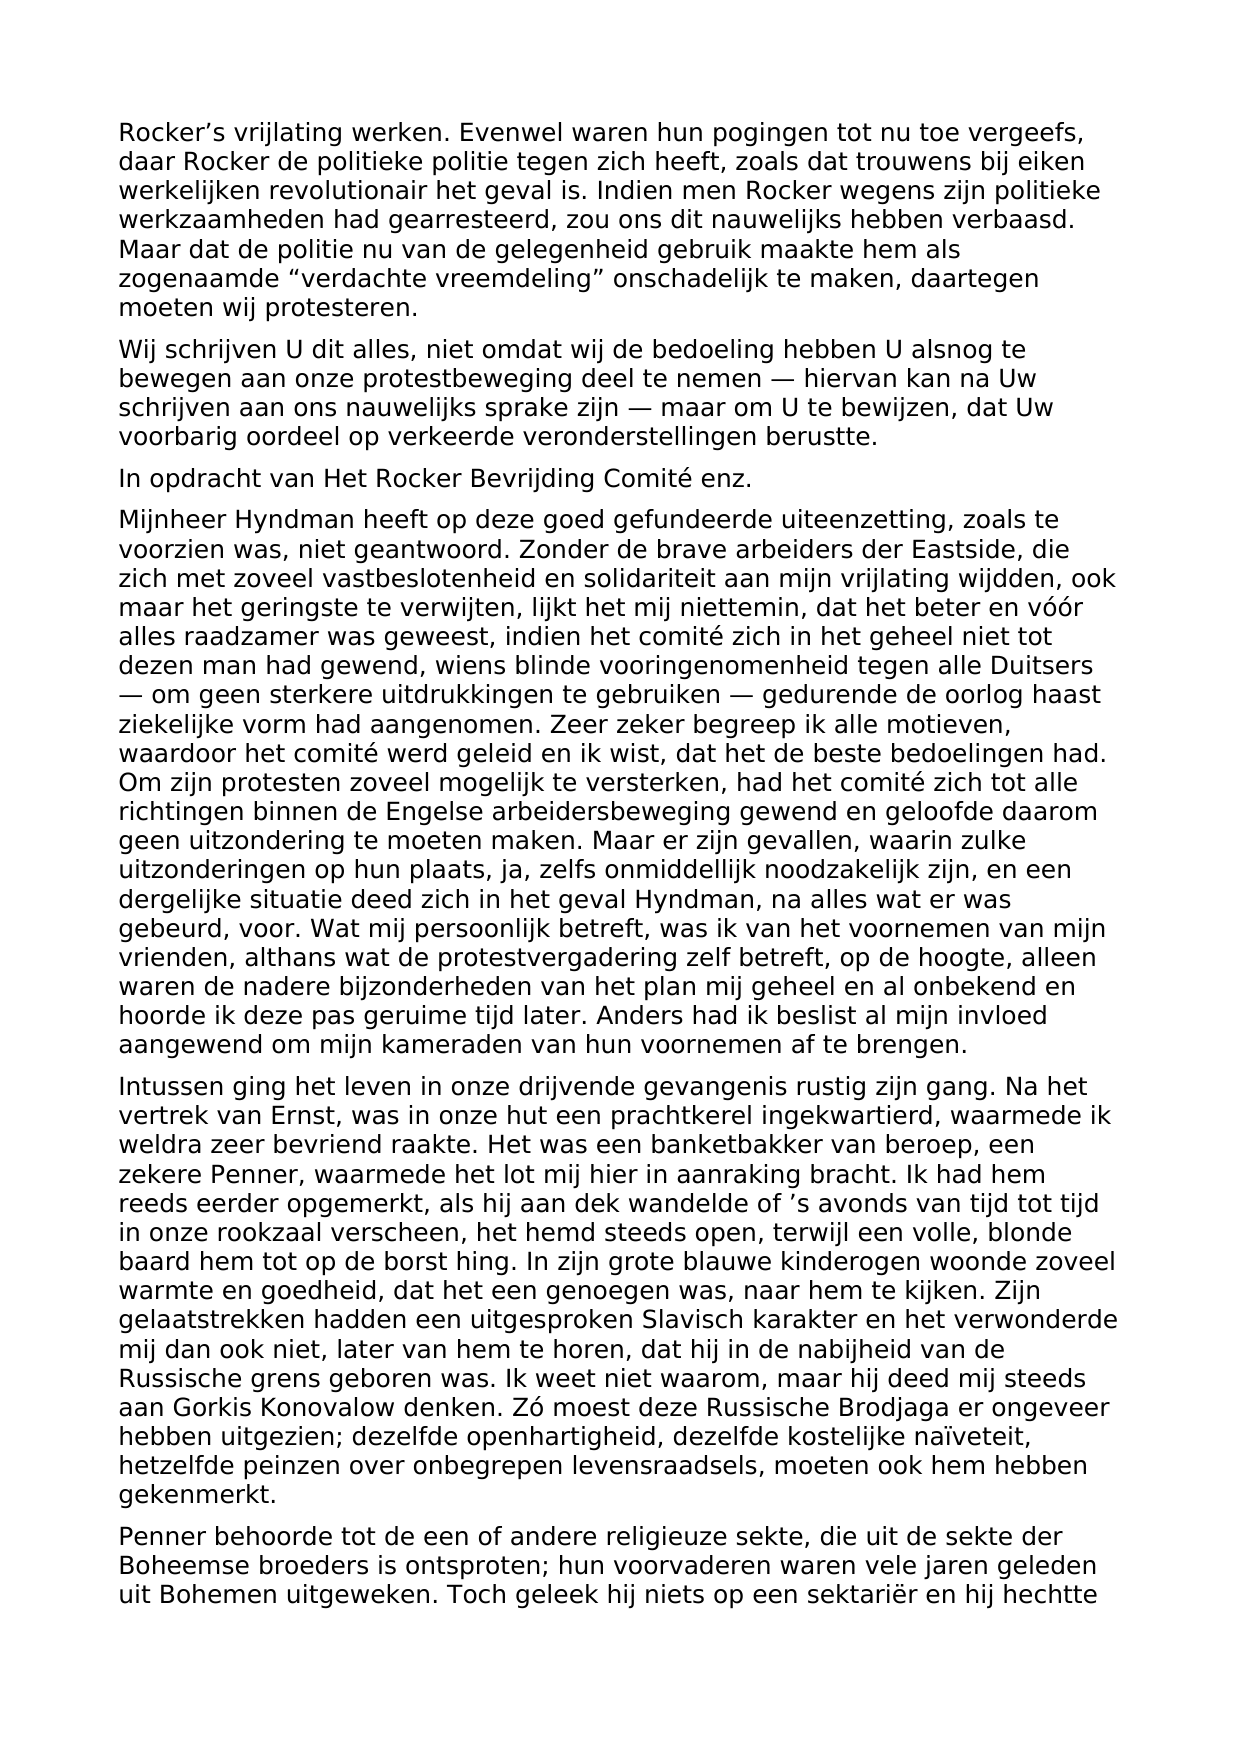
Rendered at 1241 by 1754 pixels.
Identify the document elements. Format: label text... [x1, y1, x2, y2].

text Rocker’s vrijlating werken. Evenwel waren hun pogingen tot nu toe vergeefs, daar Rocker de politieke politie tegen zich heeft, zoals dat trouwens bij eiken werkelijken revolutionair het geval is. Indien men Rocker wegens zijn politieke werkzaamheden had gearresteerd, zou ons dit nauwelijks hebben verbaasd. Maar dat de politie nu van de gelegenheid gebruik maakte hem als zogenaamde “verdachte vreemdeling” onschadelijk te maken, daartegen moeten wij protesteren. [118, 118, 1122, 322]
text Wij schrijven U dit alles, niet omdat wij de bedoeling hebben U alsnog te bewegen aan onze protestbeweging deel te nemen — hiervan kan na Uw schrijven aan ons nauwelijks sprake zijn — maar om U te bewijzen, dat Uw voorbarig oordeel op verkeerde veronderstellingen berustte. [118, 335, 1122, 451]
text Mijnheer Hyndman heeft op deze goed gefundeerde uiteenzetting, zoals te voorzien was, niet geantwoord. Zonder de brave arbeiders der Eastside, die zich met zoveel vastbeslotenheid en solidariteit aan mijn vrijlating wijdden, ook maar het geringste te verwijten, lijkt het mij niettemin, dat het beter en vóór alles raadzamer was geweest, indien het comité zich in het geheel niet tot dezen man had gewend, wiens blinde vooringenomenheid tegen alle Duitsers — om geen sterkere uitdrukkingen te gebruiken — gedurende de oorlog haast ziekelijke vorm had aangenomen. Zeer zeker begreep ik alle motieven, waardoor het comité werd geleid en ik wist, dat het de beste bedoelingen had. Om zijn protesten zoveel mogelijk te versterken, had het comité zich tot alle richtingen binnen de Engelse arbeidersbeweging gewend en geloofde daarom geen uitzondering te moeten maken. Maar er zijn gevallen, waarin zulke uitzonderingen op hun plaats, ja, zelfs onmiddellijk noodzakelijk zijn, en een dergelijke situatie deed zich in het geval Hyndman, na alles wat er was gebeurd, voor. Wat mij persoonlijk betreft, was ik van het voornemen van mijn vrienden, althans wat de protestvergadering zelf betreft, op de hoogte, alleen waren de nadere bijzonderheden van het plan mij geheel en al onbekend en hoorde ik deze pas geruime tijd later. Anders had ik beslist al mijn invloed aangewend om mijn kameraden van hun voornemen af te brengen. [118, 506, 1122, 1060]
text Penner behoorde tot de een of andere religieuze sekte, die uit de sekte der Boheemse broeders is ontsproten; hun voorvaderen waren vele jaren geleden uit Bohemen uitgeweken. Toch geleek hij niets op een sektariër en hij hechtte [118, 1522, 1122, 1610]
text In opdracht van Het Rocker Bevrijding Comité enz. [118, 464, 1122, 493]
text Intussen ging het leven in onze drijvende gevangenis rustig zijn gang. Na het vertrek van Ernst, was in onze hut een prachtkerel ingekwartierd, waarmede ik weldra zeer bevriend raakte. Het was een banketbakker van beroep, een zekere Penner, waarmede het lot mij hier in aanraking bracht. Ik had hem reeds eerder opgemerkt, als hij aan dek wandelde of ’s avonds van tijd tot tijd in onze rookzaal verscheen, het hemd steeds open, terwijl een volle, blonde baard hem tot op de borst hing. In zijn grote blauwe kinderogen woonde zoveel warmte en goedheid, dat het een genoegen was, naar hem te kijken. Zijn gelaatstrekken hadden een uitgesproken Slavisch karakter en het verwonderde mij dan ook niet, later van hem te horen, dat hij in de nabijheid van de Russische grens geboren was. Ik weet niet waarom, maar hij deed mij steeds aan Gorkis Konovalow denken. Zó moest deze Russische Brodjaga er ongeveer hebben uitgezien; dezelfde openhartigheid, dezelfde kostelijke naïveteit, hetzelfde peinzen over onbegrepen levensraadsels, moeten ook hem hebben gekenmerkt. [118, 1072, 1122, 1510]
